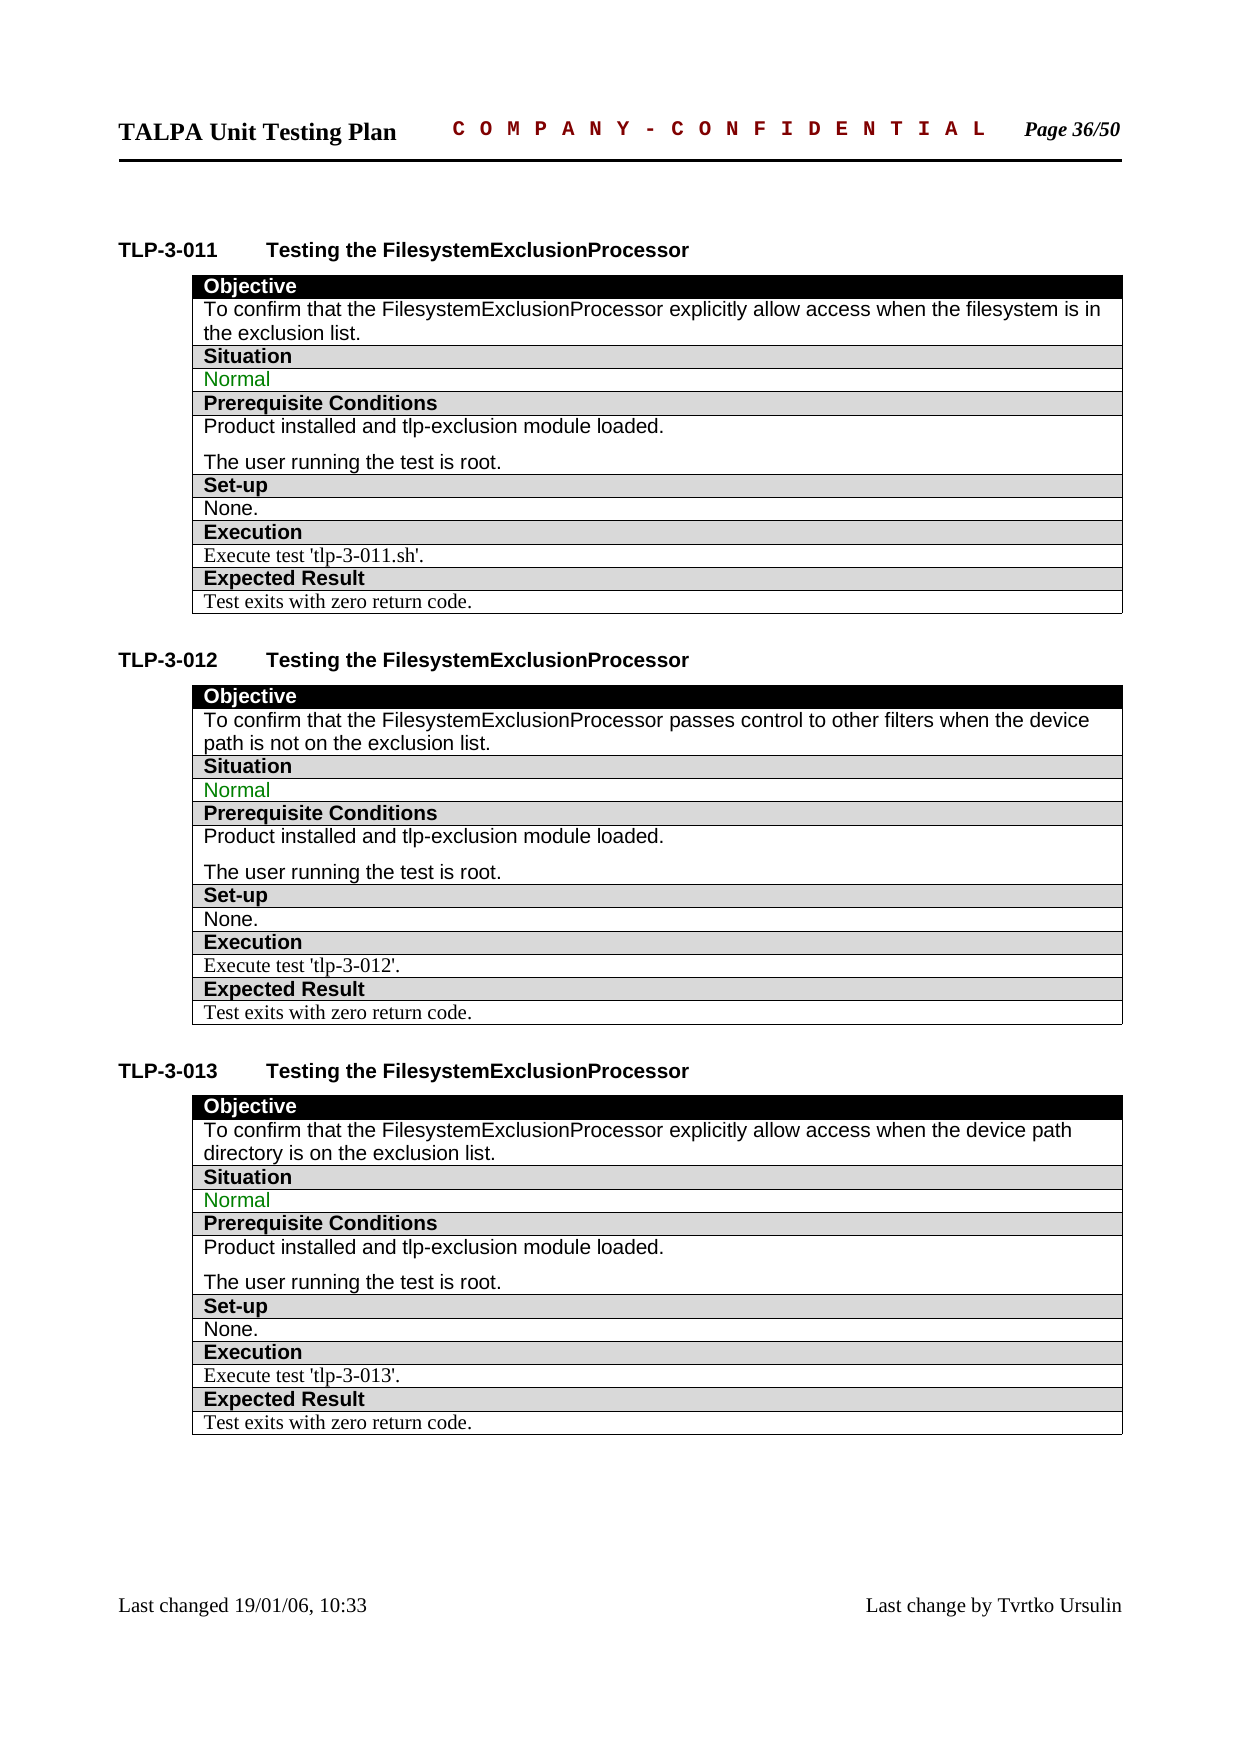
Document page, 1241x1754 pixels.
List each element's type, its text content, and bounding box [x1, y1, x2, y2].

table_cell To confirm that the FilesystemExclusionProcessor passes control to other filters when the device path is not on the exclusion list. [193, 709, 1122, 755]
table_cell Execution [193, 521, 1122, 544]
table_cell Test exits with zero return code. [193, 591, 1122, 613]
table_header Objective [193, 686, 1122, 708]
table_cell Execution [193, 932, 1122, 954]
table_cell Expected Result [193, 978, 1122, 1000]
table_cell Prerequisite Conditions [193, 802, 1122, 825]
table_cell Prerequisite Conditions [193, 1213, 1122, 1235]
table_cell Normal [193, 1190, 1122, 1212]
table_cell Execute test 'tlp-3-011.sh'. [193, 545, 1122, 567]
table_cell None. [193, 908, 1122, 931]
table_cell Situation [193, 346, 1122, 368]
table_cell Execute test 'tlp-3-013'. [193, 1365, 1122, 1387]
table_cell To confirm that the FilesystemExclusionProcessor explicitly allow access when the filesystem is in the exclusion list. [193, 299, 1122, 345]
table_header Objective [193, 1096, 1122, 1119]
table_cell Product installed and tlp-exclusion module loaded. The user running the test is root. [193, 1236, 1122, 1294]
table_cell None. [193, 498, 1122, 520]
table_cell Normal [193, 369, 1122, 391]
table_cell Set-up [193, 1295, 1122, 1318]
table_cell Set-up [193, 885, 1122, 907]
table_cell Expected Result [193, 1388, 1122, 1411]
table_cell Test exits with zero return code. [193, 1412, 1122, 1434]
table_cell To confirm that the FilesystemExclusionProcessor explicitly allow access when the device path directory is on the exclusion list. [193, 1120, 1122, 1165]
table_header Objective [193, 276, 1122, 298]
table_cell Test exits with zero return code. [193, 1001, 1122, 1024]
table_cell None. [193, 1319, 1122, 1341]
table_cell Prerequisite Conditions [193, 392, 1122, 415]
table_cell Normal [193, 779, 1122, 801]
text TLP-3-013 Testing the FilesystemExclusionProcessor [118, 1059, 1122, 1083]
text TLP-3-011 Testing the FilesystemExclusionProcessor [118, 239, 1122, 262]
table_cell Product installed and tlp-exclusion module loaded. The user running the test is root. [193, 416, 1122, 474]
table_cell Execution [193, 1342, 1122, 1364]
table_cell Situation [193, 1166, 1122, 1189]
table_cell Set-up [193, 475, 1122, 497]
table_cell Execute test 'tlp-3-012'. [193, 955, 1122, 977]
text TLP-3-012 Testing the FilesystemExclusionProcessor [118, 649, 1122, 672]
table_cell Product installed and tlp-exclusion module loaded. The user running the test is root. [193, 826, 1122, 884]
table_cell Expected Result [193, 568, 1122, 590]
table_cell Situation [193, 756, 1122, 778]
